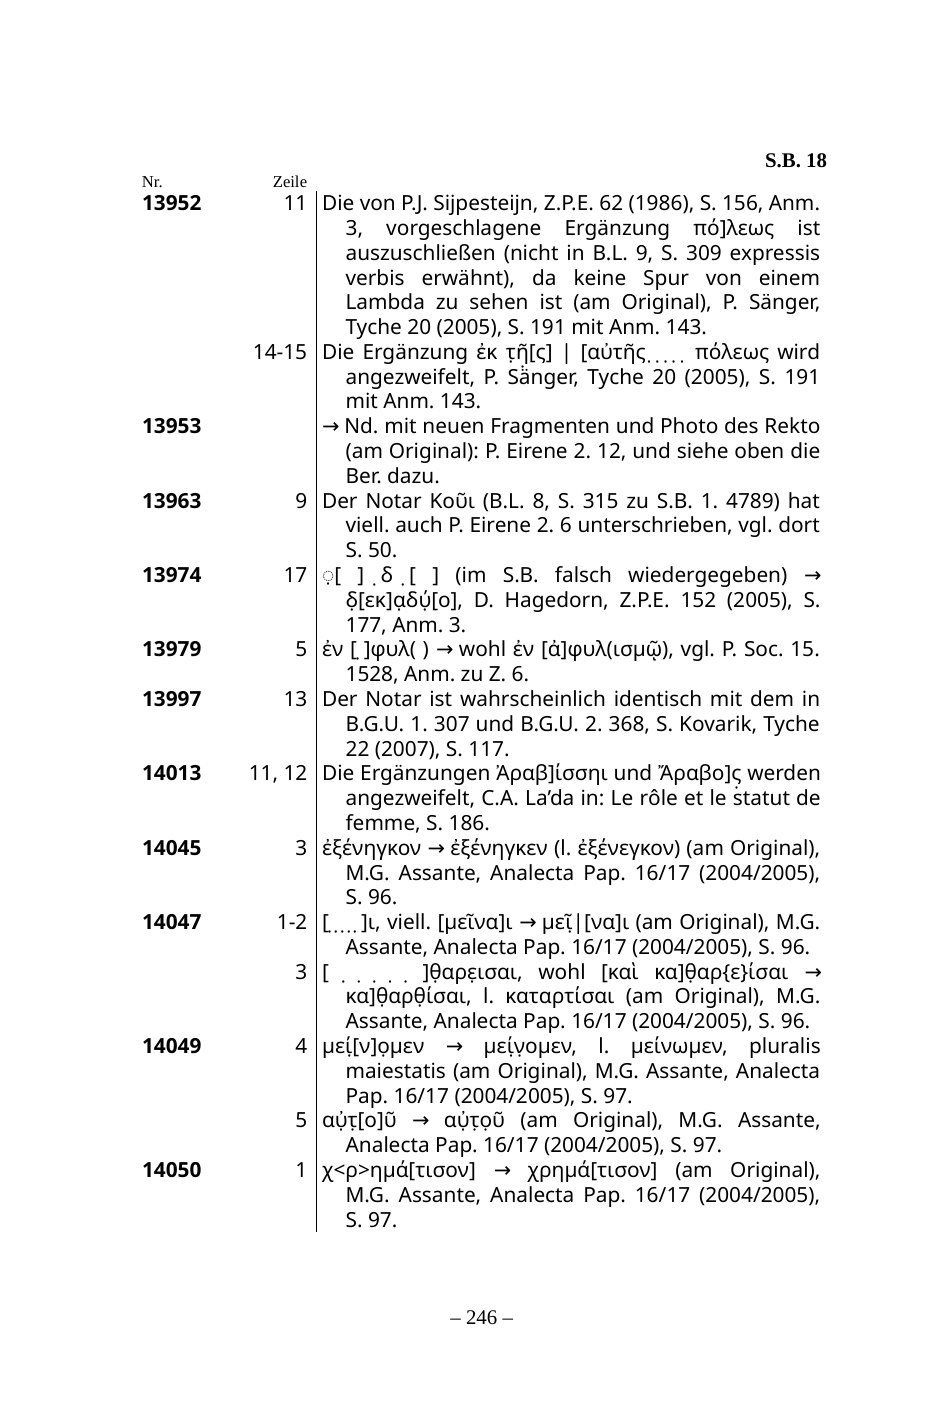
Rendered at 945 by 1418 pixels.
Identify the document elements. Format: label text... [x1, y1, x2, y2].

table_cell 14047 [136, 910, 224, 959]
table_cell 13974 [136, 563, 224, 637]
table_cell αὐ̣τ̣[ο]ῦ → αὐ̣τ̣ο̣ῦ (am Original), M.G. Assante, Analecta Pap. 16/17 (2004/2005), S. 97. [317, 1108, 827, 1158]
table_cell ἐν [ ̣]φυλ( ) → wohl ἐν [ἀ]φυλ(ισμῷ), vgl. P. Soc. 15. 1528, Anm. zu Z. 6. [317, 637, 827, 687]
table_cell 13 [224, 687, 316, 761]
table_cell Die Ergänzungen Ἀραβ]ίσσηι und Ἄραβο]ς̣ werden angezweifelt, C.A. La’da in: Le rôle et le statut de femme, S. 186. [317, 761, 827, 835]
table_cell [136, 1108, 224, 1158]
table_cell 13953 [136, 414, 316, 488]
table_cell 14050 [136, 1158, 224, 1232]
table_cell 11, 12 [224, 761, 316, 835]
table_cell 14013 [136, 761, 224, 835]
table_cell [136, 340, 224, 414]
table_cell Die Ergänzung ἐκ τ̣ῆ̣[ς] | [αὐτῆς ̣ ̣ ̣ ̣ ̣ πόλεως wird angezweifelt, P. Sänger, Tyche 20 (2005), S. 191 mit Anm. 143. [317, 340, 827, 414]
table_cell → Nd. mit neuen Fragmenten und Photo des Rekto (am Original): P. Eirene 2. 12, und siehe oben die Ber. dazu. [317, 414, 827, 488]
table_cell 13963 [136, 488, 224, 563]
table_cell 14045 [136, 835, 224, 910]
table_cell χ<ρ>ημά[τισον] → χρημά[τισον] (am Original), M.G. Assante, Analecta Pap. 16/17 (2004/2005), S. 97. [317, 1158, 827, 1232]
table_cell 1-2 [224, 910, 316, 959]
table_cell [ ̣ ̣ ̣ ̣ ̣]ι, viell. [μεῖνα]ι → μεῖ̣|[να]ι (am Original), M.G. Assante, Analecta Pap. 16/17 (2004/2005), S. 96. [317, 910, 827, 959]
table_cell 14049 [136, 1034, 224, 1108]
table_cell Die von P.J. Sijpesteijn, Z.P.E. 62 (1986), S. 156, Anm. 3, vorgeschlagene Ergänzung πό]λεως ist auszuschließen (nicht in B.L. 9, S. 309 expressis verbis erwähnt), da keine Spur von einem Lambda zu sehen ist (am Original), P. Sänger, Tyche 20 (2005), S. 191 mit Anm. 143. [317, 191, 827, 339]
table_cell 4 [224, 1034, 316, 1108]
table_cell 13952 [136, 191, 224, 339]
table_cell Der Notar ist wahrscheinlich identisch mit dem in B.G.U. 1. 307 und B.G.U. 2. 368, S. Kovarik, Tyche 22 (2007), S. 117. [317, 687, 827, 761]
table_cell 11 [224, 191, 316, 339]
table_cell 9 [224, 488, 316, 563]
table_cell 5 [224, 1108, 316, 1158]
table_cell 3 [224, 959, 316, 1034]
table_cell [136, 959, 224, 1034]
table_cell 13997 [136, 687, 224, 761]
table_cell 17 [224, 563, 316, 637]
table_cell [ ̣ ̣ ̣ ̣ ̣ ]θ̣αρε̣ισαι, wohl [καὶ κα]θ̣αρ{ε}ίσαι → κα]θ̣αρθ̣ίσαι, l. καταρτίσαι (am Original), M.G. Assante, Analecta Pap. 16/17 (2004/2005), S. 96. [317, 959, 827, 1034]
table_cell Der Notar Κοῦι (B.L. 8, S. 315 zu S.B. 1. 4789) hat viell. auch P. Eirene 2. 6 unterschrieben, vgl. dort S. 50. [317, 488, 827, 563]
table_cell μεί̣[ν]ο̣μεν → μεί̣ν̣ομεν, l. μείνωμεν, pluralis maiestatis (am Original), M.G. Assante, Analecta Pap. 16/17 (2004/2005), S. 97. [317, 1034, 827, 1108]
table_cell 13979 [136, 637, 224, 687]
table_cell 14-15 [224, 340, 316, 414]
table_cell ̣[ ] ̣δ ̣[ ] (im S.B. falsch wiedergegeben) → δ̣[εκ]α̣δύ̣[ο], D. Hagedorn, Z.P.E. 152 (2005), S. 177, Anm. 3. [317, 563, 827, 637]
table_cell 1 [224, 1158, 316, 1232]
table_cell ἐξένηγκον → ἐξένηγκεν (l. ἐξένεγκον) (am Original), M.G. Assante, Analecta Pap. 16/17 (2004/2005), S. 96. [317, 835, 827, 910]
table_cell 5 [224, 637, 316, 687]
table_cell 3 [224, 835, 316, 910]
